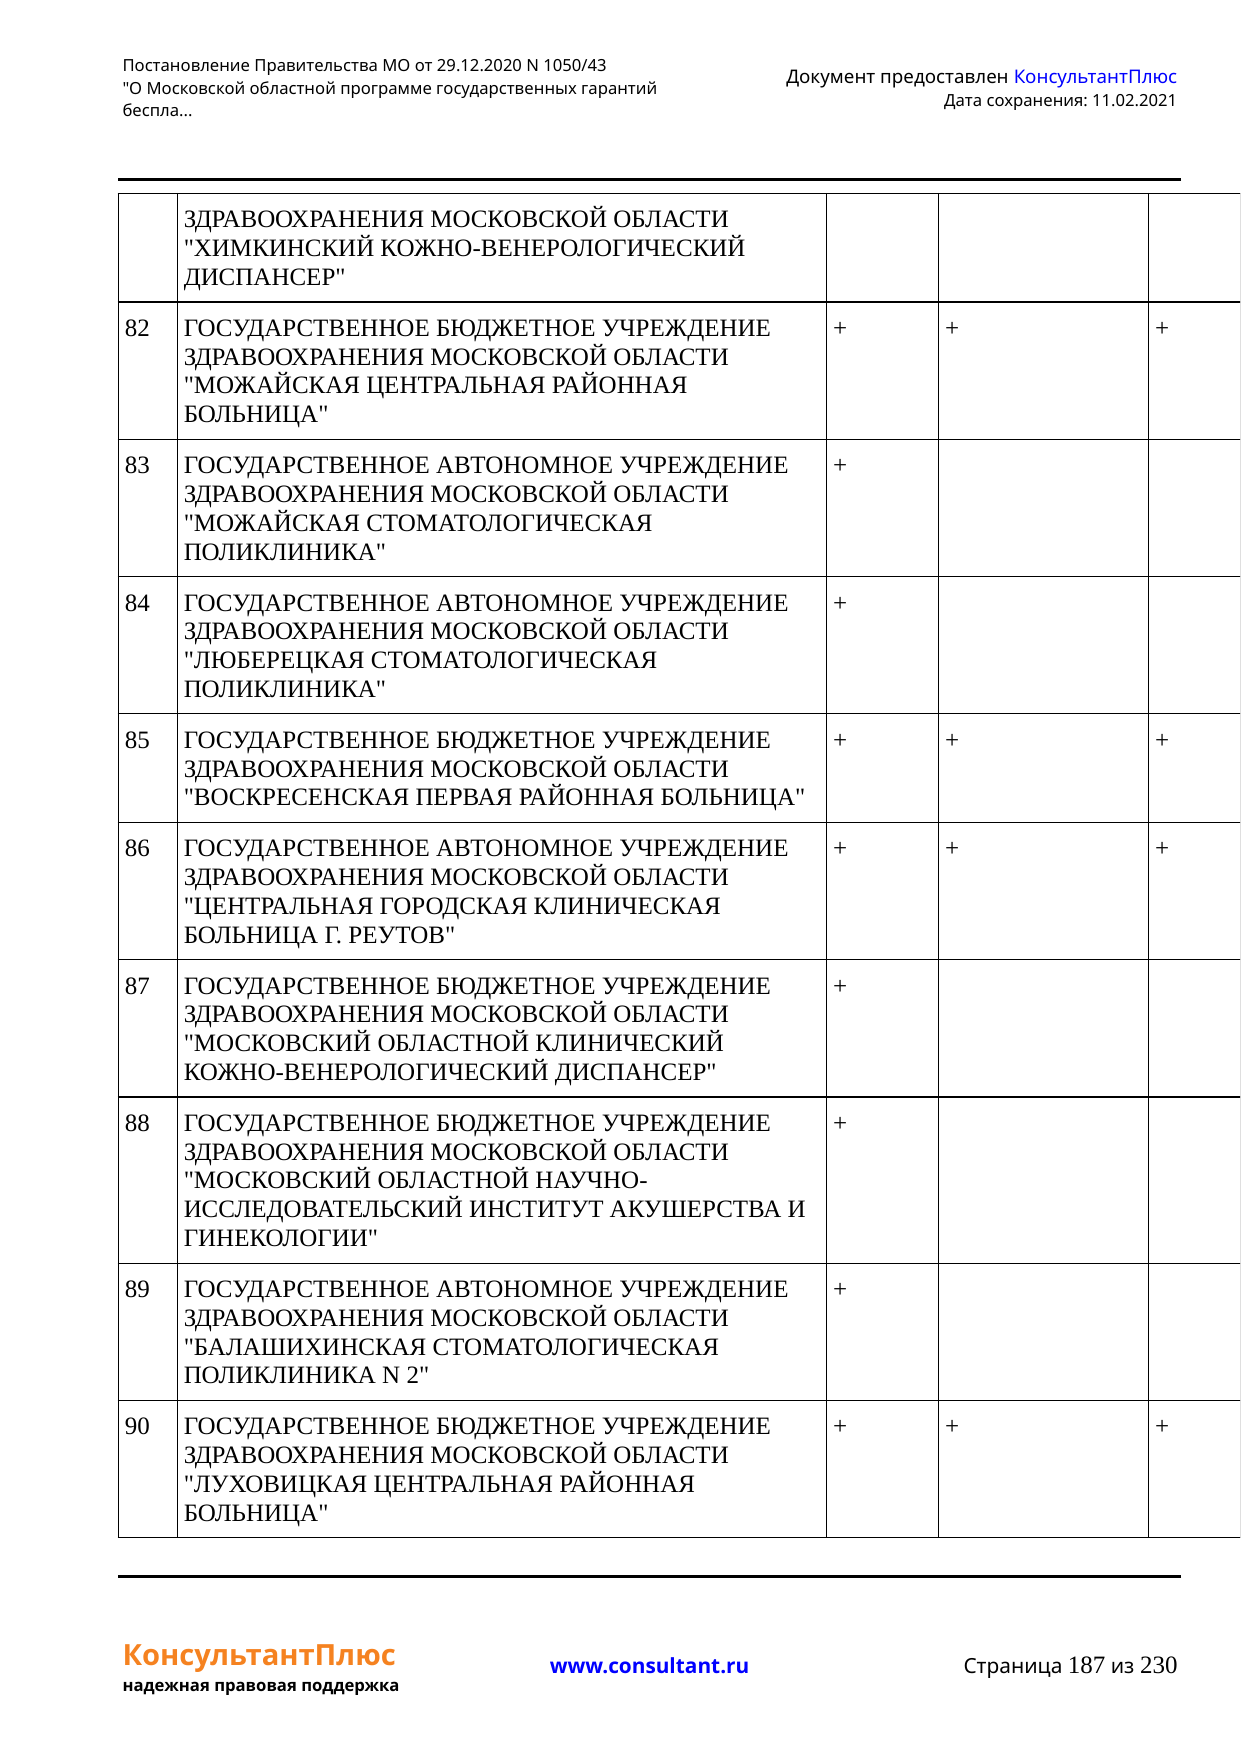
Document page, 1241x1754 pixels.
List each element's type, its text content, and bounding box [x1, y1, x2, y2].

table_cell ГОСУДАРСТВЕННОЕ БЮДЖЕТНОЕ УЧРЕЖДЕНИЕ ЗДРАВООХРАНЕНИЯ МОСКОВСКОЙ ОБЛАСТИ "ВОСКРЕСЕНСКАЯ ПЕРВАЯ РАЙОННАЯ БОЛЬНИЦА" [178, 714, 826, 822]
table_cell [827, 194, 938, 301]
table_cell + [939, 1401, 1148, 1537]
table_cell + [1149, 1401, 1240, 1537]
table_cell [939, 577, 1148, 713]
table_cell ГОСУДАРСТВЕННОЕ АВТОНОМНОЕ УЧРЕЖДЕНИЕ ЗДРАВООХРАНЕНИЯ МОСКОВСКОЙ ОБЛАСТИ "БАЛАШИХИНСКАЯ СТОМАТОЛОГИЧЕСКАЯ ПОЛИКЛИНИКА N 2" [178, 1264, 826, 1400]
table_cell 86 [119, 823, 177, 959]
table_cell 87 [119, 960, 177, 1096]
table_cell [1149, 1098, 1240, 1262]
table_cell + [939, 823, 1148, 959]
table_cell 85 [119, 714, 177, 822]
table_cell ГОСУДАРСТВЕННОЕ БЮДЖЕТНОЕ УЧРЕЖДЕНИЕ ЗДРАВООХРАНЕНИЯ МОСКОВСКОЙ ОБЛАСТИ "ЛУХОВИЦКАЯ ЦЕНТРАЛЬНАЯ РАЙОННАЯ БОЛЬНИЦА" [178, 1401, 826, 1537]
table_cell + [1149, 303, 1240, 439]
table_cell ГОСУДАРСТВЕННОЕ АВТОНОМНОЕ УЧРЕЖДЕНИЕ ЗДРАВООХРАНЕНИЯ МОСКОВСКОЙ ОБЛАСТИ "ЛЮБЕРЕЦКАЯ СТОМАТОЛОГИЧЕСКАЯ ПОЛИКЛИНИКА" [178, 577, 826, 713]
table_cell ГОСУДАРСТВЕННОЕ АВТОНОМНОЕ УЧРЕЖДЕНИЕ ЗДРАВООХРАНЕНИЯ МОСКОВСКОЙ ОБЛАСТИ "МОЖАЙСКАЯ СТОМАТОЛОГИЧЕСКАЯ ПОЛИКЛИНИКА" [178, 440, 826, 576]
table_cell 89 [119, 1264, 177, 1400]
table_cell + [827, 1264, 938, 1400]
table_cell [939, 440, 1148, 576]
table_cell + [939, 303, 1148, 439]
table_cell + [827, 1098, 938, 1262]
table_cell + [939, 714, 1148, 822]
table_cell [1149, 194, 1240, 301]
table_cell ГОСУДАРСТВЕННОЕ БЮДЖЕТНОЕ УЧРЕЖДЕНИЕ ЗДРАВООХРАНЕНИЯ МОСКОВСКОЙ ОБЛАСТИ "МОСКОВСКИЙ ОБЛАСТНОЙ КЛИНИЧЕСКИЙ КОЖНО-ВЕНЕРОЛОГИЧЕСКИЙ ДИСПАНСЕР" [178, 960, 826, 1096]
table_cell + [827, 303, 938, 439]
table_cell 88 [119, 1098, 177, 1262]
table_cell ГОСУДАРСТВЕННОЕ БЮДЖЕТНОЕ УЧРЕЖДЕНИЕ ЗДРАВООХРАНЕНИЯ МОСКОВСКОЙ ОБЛАСТИ "МОЖАЙСКАЯ ЦЕНТРАЛЬНАЯ РАЙОННАЯ БОЛЬНИЦА" [178, 303, 826, 439]
table_cell [1149, 440, 1240, 576]
table_cell 84 [119, 577, 177, 713]
table_cell 82 [119, 303, 177, 439]
table_cell [939, 960, 1148, 1096]
table_cell + [1149, 823, 1240, 959]
table_cell 90 [119, 1401, 177, 1537]
table_cell ГОСУДАРСТВЕННОЕ АВТОНОМНОЕ УЧРЕЖДЕНИЕ ЗДРАВООХРАНЕНИЯ МОСКОВСКОЙ ОБЛАСТИ "ЦЕНТРАЛЬНАЯ ГОРОДСКАЯ КЛИНИЧЕСКАЯ БОЛЬНИЦА Г. РЕУТОВ" [178, 823, 826, 959]
table_cell [1149, 1264, 1240, 1400]
table_cell ЗДРАВООХРАНЕНИЯ МОСКОВСКОЙ ОБЛАСТИ "ХИМКИНСКИЙ КОЖНО-ВЕНЕРОЛОГИЧЕСКИЙ ДИСПАНСЕР" [178, 194, 826, 301]
table_cell [1149, 577, 1240, 713]
table_cell [119, 194, 177, 301]
table_cell + [827, 960, 938, 1096]
table_cell + [827, 714, 938, 822]
table_cell [939, 1264, 1148, 1400]
table_cell [939, 194, 1148, 301]
table_cell [939, 1098, 1148, 1262]
table_cell + [827, 440, 938, 576]
table_cell [1149, 960, 1240, 1096]
table_cell + [1149, 714, 1240, 822]
table_cell ГОСУДАРСТВЕННОЕ БЮДЖЕТНОЕ УЧРЕЖДЕНИЕ ЗДРАВООХРАНЕНИЯ МОСКОВСКОЙ ОБЛАСТИ "МОСКОВСКИЙ ОБЛАСТНОЙ НАУЧНО-ИССЛЕДОВАТЕЛЬСКИЙ ИНСТИТУТ АКУШЕРСТВА И ГИНЕКОЛОГИИ" [178, 1098, 826, 1262]
table_cell + [827, 1401, 938, 1537]
table_cell + [827, 823, 938, 959]
table_cell + [827, 577, 938, 713]
table_cell 83 [119, 440, 177, 576]
